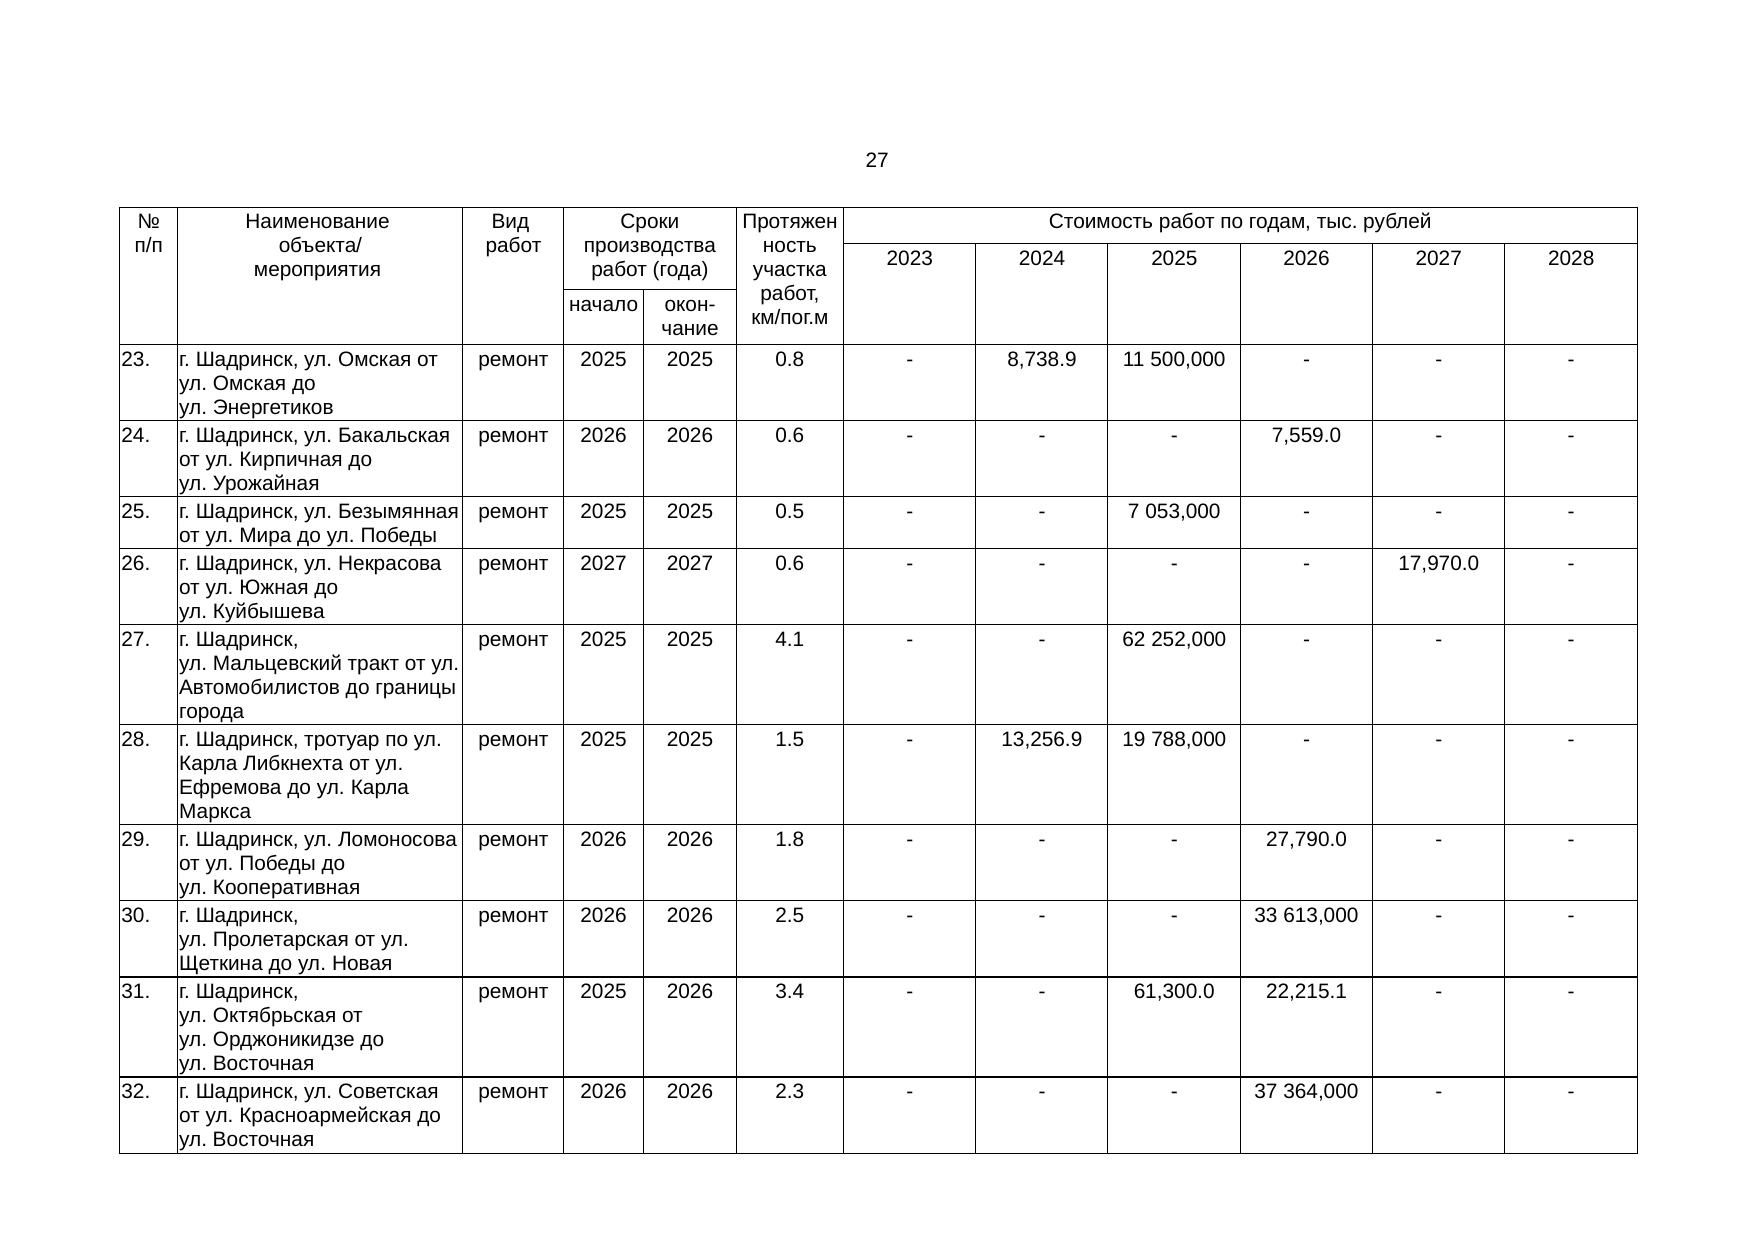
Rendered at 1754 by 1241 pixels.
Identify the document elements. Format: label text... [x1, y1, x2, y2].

table_cell 8 738,9 [976, 345, 1107, 420]
table_cell 27. [120, 625, 177, 724]
table_cell - [976, 1078, 1107, 1152]
table_cell 2025 [644, 625, 736, 724]
table_cell 62 252,000 [1108, 625, 1240, 724]
table_cell ремонт [463, 978, 563, 1076]
table_cell г. Шадринск, ул. Некрасова от ул. Южная до ул. Куйбышева [178, 549, 462, 624]
table_cell 2025 [644, 725, 736, 824]
table_cell - [1241, 497, 1372, 548]
table_cell 2026 [564, 901, 643, 976]
table_cell начало [564, 290, 643, 344]
table_cell 4,1 [737, 625, 843, 724]
table_cell - [976, 625, 1107, 724]
table_cell - [1505, 625, 1637, 724]
table_cell 1,5 [737, 725, 843, 824]
table_cell - [844, 825, 975, 900]
table_cell 2025 [644, 497, 736, 548]
table_cell 2026 [644, 978, 736, 1076]
table_cell - [844, 901, 975, 976]
table_cell - [844, 421, 975, 496]
table_cell 2027 [644, 549, 736, 624]
table_cell 2025 [1108, 244, 1240, 344]
table_cell - [1373, 1078, 1504, 1152]
table_cell г. Шадринск, ул. Советская от ул. Красноармейская до ул. Восточная [178, 1078, 462, 1152]
table_cell - [1505, 725, 1637, 824]
table_cell - [1373, 625, 1504, 724]
table_cell - [1241, 725, 1372, 824]
table_cell ремонт [463, 825, 563, 900]
table_cell г. Шадринск, ул. Октябрьская от ул. Орджоникидзе до ул. Восточная [178, 978, 462, 1076]
table_header Сроки производства работ (года) [564, 208, 736, 289]
table_cell 0,8 [737, 345, 843, 420]
table_cell 29. [120, 825, 177, 900]
table_cell - [844, 725, 975, 824]
table_cell 22 215,1 [1241, 978, 1372, 1076]
table_cell ремонт [463, 725, 563, 824]
table_cell 2025 [564, 497, 643, 548]
table_cell 2027 [1373, 244, 1504, 344]
table_cell 2026 [564, 825, 643, 900]
table_cell 2,3 [737, 1078, 843, 1152]
table_cell - [1505, 497, 1637, 548]
table_cell - [844, 978, 975, 1076]
table_cell - [976, 421, 1107, 496]
table_cell - [1505, 345, 1637, 420]
table_cell - [1373, 978, 1504, 1076]
table_cell 2026 [644, 421, 736, 496]
table_cell - [976, 978, 1107, 1076]
table_cell 2025 [564, 725, 643, 824]
table_cell г. Шадринск, ул. Пролетарская от ул. Щеткина до ул. Новая [178, 901, 462, 976]
table_header № п/п [120, 208, 177, 344]
table_cell 31. [120, 978, 177, 1076]
table_cell 2026 [644, 825, 736, 900]
table_cell 7 053,000 [1108, 497, 1240, 548]
table_cell 27 790,0 [1241, 825, 1372, 900]
table_cell - [1505, 421, 1637, 496]
table_cell г. Шадринск, ул. Бакальская от ул. Кирпичная до ул. Урожайная [178, 421, 462, 496]
table_cell ремонт [463, 1078, 563, 1152]
table_cell - [1505, 825, 1637, 900]
table_cell ремонт [463, 901, 563, 976]
table_cell - [844, 1078, 975, 1152]
table_header Стоимость работ по годам, тыс. рублей [844, 208, 1637, 243]
table_cell 24. [120, 421, 177, 496]
table_cell 23. [120, 345, 177, 420]
table_cell г. Шадринск, тротуар по ул. Карла Либкнехта от ул. Ефремова до ул. Карла Маркса [178, 725, 462, 824]
table_cell 0,6 [737, 421, 843, 496]
table_cell 17 970,0 [1373, 549, 1504, 624]
table_cell 0,5 [737, 497, 843, 548]
table_cell окон-чание [644, 290, 736, 344]
table_cell г. Шадринск, ул. Ломоносова от ул. Победы до ул. Кооперативная [178, 825, 462, 900]
table_header Протяженность участка работ, км/пог.м [737, 208, 843, 344]
table_cell ремонт [463, 421, 563, 496]
table_cell 2028 [1505, 244, 1637, 344]
table_cell г. Шадринск, ул. Мальцевский тракт от ул. Автомобилистов до границы города [178, 625, 462, 724]
table_cell - [1505, 901, 1637, 976]
table_cell 2024 [976, 244, 1107, 344]
table_cell - [1373, 725, 1504, 824]
table_cell - [844, 497, 975, 548]
table_cell ремонт [463, 549, 563, 624]
table_cell - [1373, 421, 1504, 496]
table_cell 3,4 [737, 978, 843, 1076]
table_cell 1,8 [737, 825, 843, 900]
table_cell 2025 [564, 625, 643, 724]
table_cell г. Шадринск, ул. Омская от ул. Омская до ул. Энергетиков [178, 345, 462, 420]
table_cell - [976, 497, 1107, 548]
table_cell - [1108, 421, 1240, 496]
table_cell 2026 [1241, 244, 1372, 344]
table_cell 2025 [564, 345, 643, 420]
table_cell - [1241, 625, 1372, 724]
table_cell ремонт [463, 625, 563, 724]
table_cell 33 613,000 [1241, 901, 1372, 976]
table_cell 19 788,000 [1108, 725, 1240, 824]
table_cell - [976, 549, 1107, 624]
table_cell - [1108, 825, 1240, 900]
table_cell 32. [120, 1078, 177, 1152]
table_header Наименование объекта/ мероприятия [178, 208, 462, 344]
table_cell 2,5 [737, 901, 843, 976]
table_cell - [1241, 345, 1372, 420]
table_cell 28. [120, 725, 177, 824]
table_cell 2025 [564, 978, 643, 1076]
table_cell 25. [120, 497, 177, 548]
table_cell 11 500,000 [1108, 345, 1240, 420]
table_cell - [1241, 549, 1372, 624]
table_cell 2026 [564, 1078, 643, 1152]
table_cell - [976, 901, 1107, 976]
table_cell 2027 [564, 549, 643, 624]
table_cell - [1505, 549, 1637, 624]
table_cell ремонт [463, 345, 563, 420]
table_cell - [844, 625, 975, 724]
table_cell 2023 [844, 244, 975, 344]
table_cell ремонт [463, 497, 563, 548]
table_cell 30. [120, 901, 177, 976]
table_cell - [1373, 901, 1504, 976]
table_cell 0,6 [737, 549, 843, 624]
table_cell 37 364,000 [1241, 1078, 1372, 1152]
table_cell 7 559,0 [1241, 421, 1372, 496]
table_cell 13 256,9 [976, 725, 1107, 824]
table_cell 2025 [644, 345, 736, 420]
table_cell 26. [120, 549, 177, 624]
table_cell 61 300,0 [1108, 978, 1240, 1076]
table_cell - [1373, 497, 1504, 548]
table_cell 2026 [644, 1078, 736, 1152]
table_header Вид работ [463, 208, 563, 344]
table_cell - [1108, 1078, 1240, 1152]
table_cell - [844, 549, 975, 624]
table_cell - [1373, 345, 1504, 420]
table_cell - [844, 345, 975, 420]
table_cell - [1505, 1078, 1637, 1152]
table_cell - [1108, 901, 1240, 976]
table_cell - [976, 825, 1107, 900]
table_cell - [1373, 825, 1504, 900]
table_cell - [1505, 978, 1637, 1076]
table_cell - [1108, 549, 1240, 624]
table_cell 2026 [564, 421, 643, 496]
table_cell г. Шадринск, ул. Безымянная от ул. Мира до ул. Победы [178, 497, 462, 548]
table_cell 2026 [644, 901, 736, 976]
